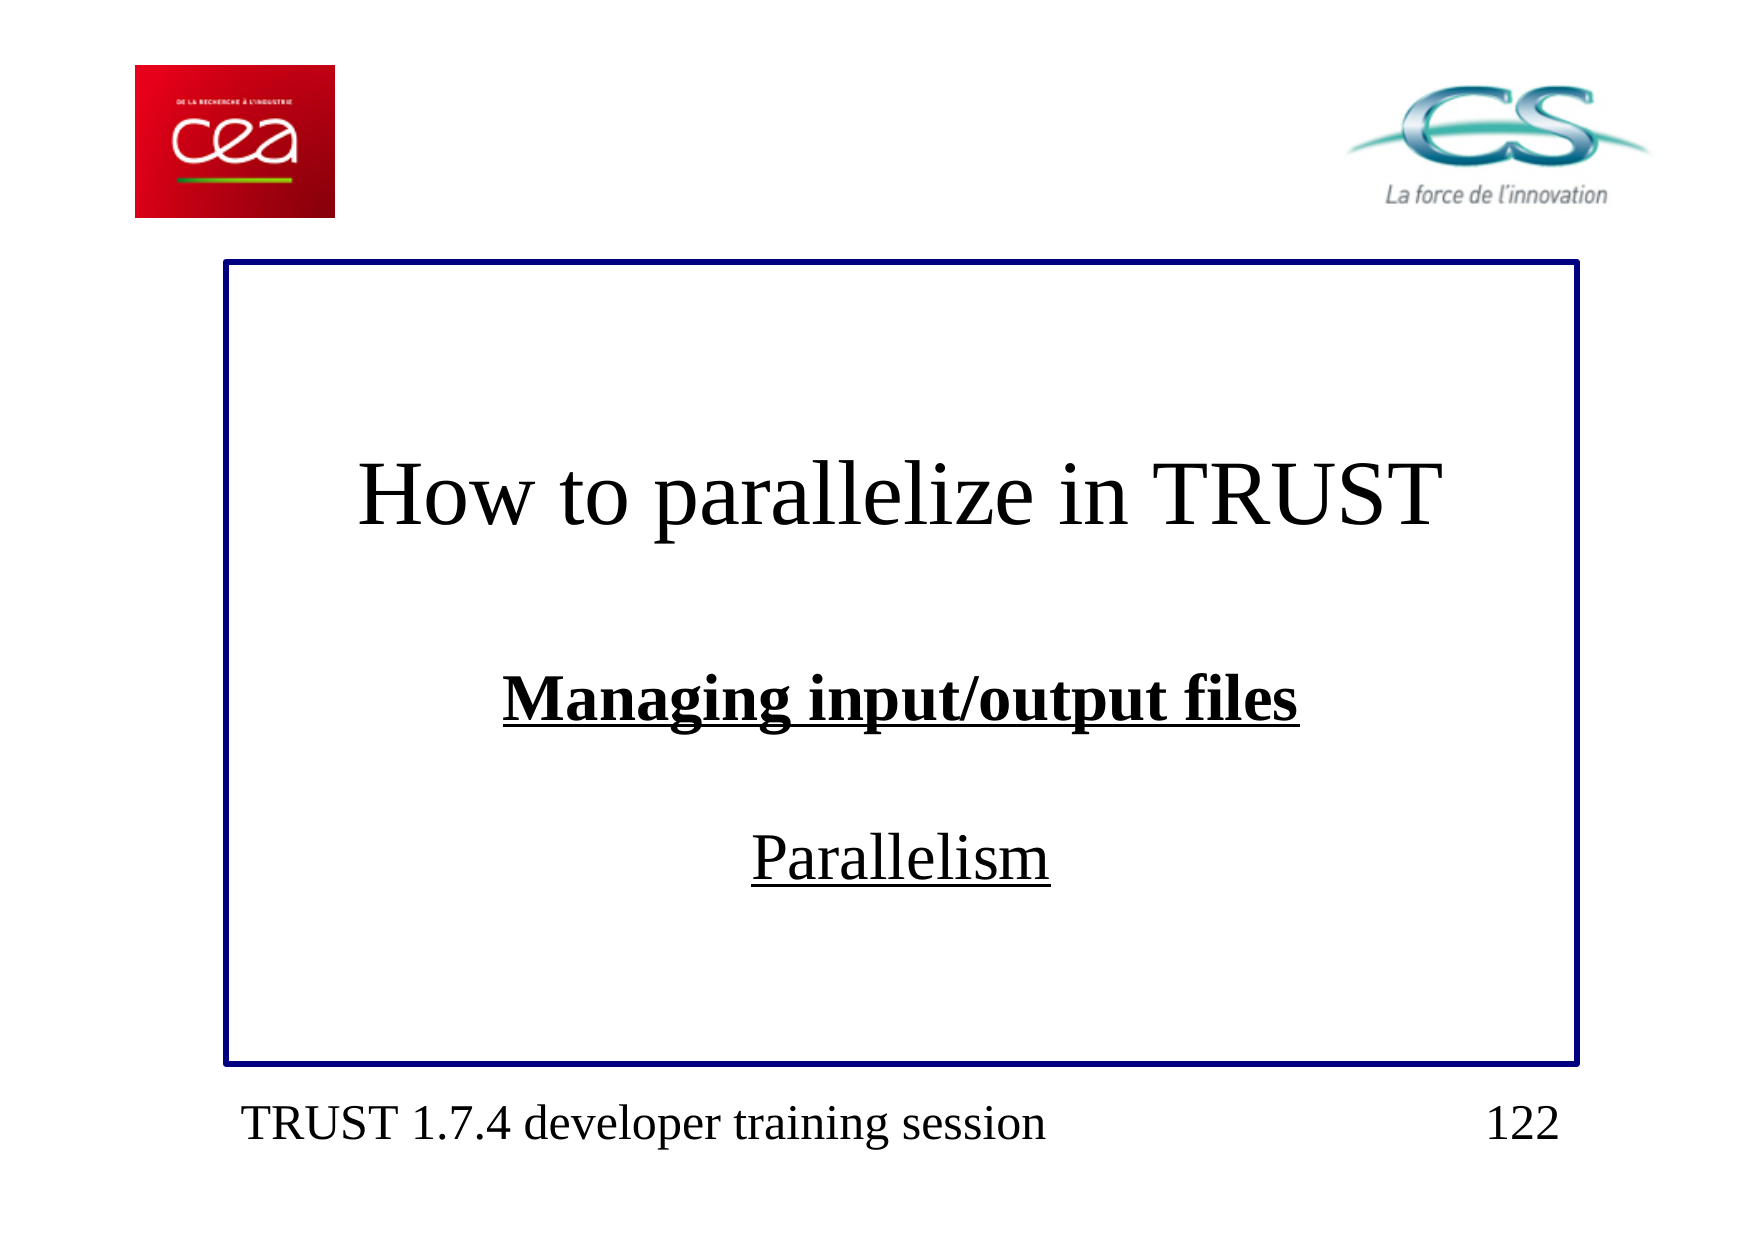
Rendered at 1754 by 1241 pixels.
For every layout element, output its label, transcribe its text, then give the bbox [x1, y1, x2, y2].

picture [135, 65, 335, 218]
title How to parallelize in TRUST Managing input/output files Parallelism [225, 261, 1577, 1064]
picture [1340, 73, 1662, 218]
